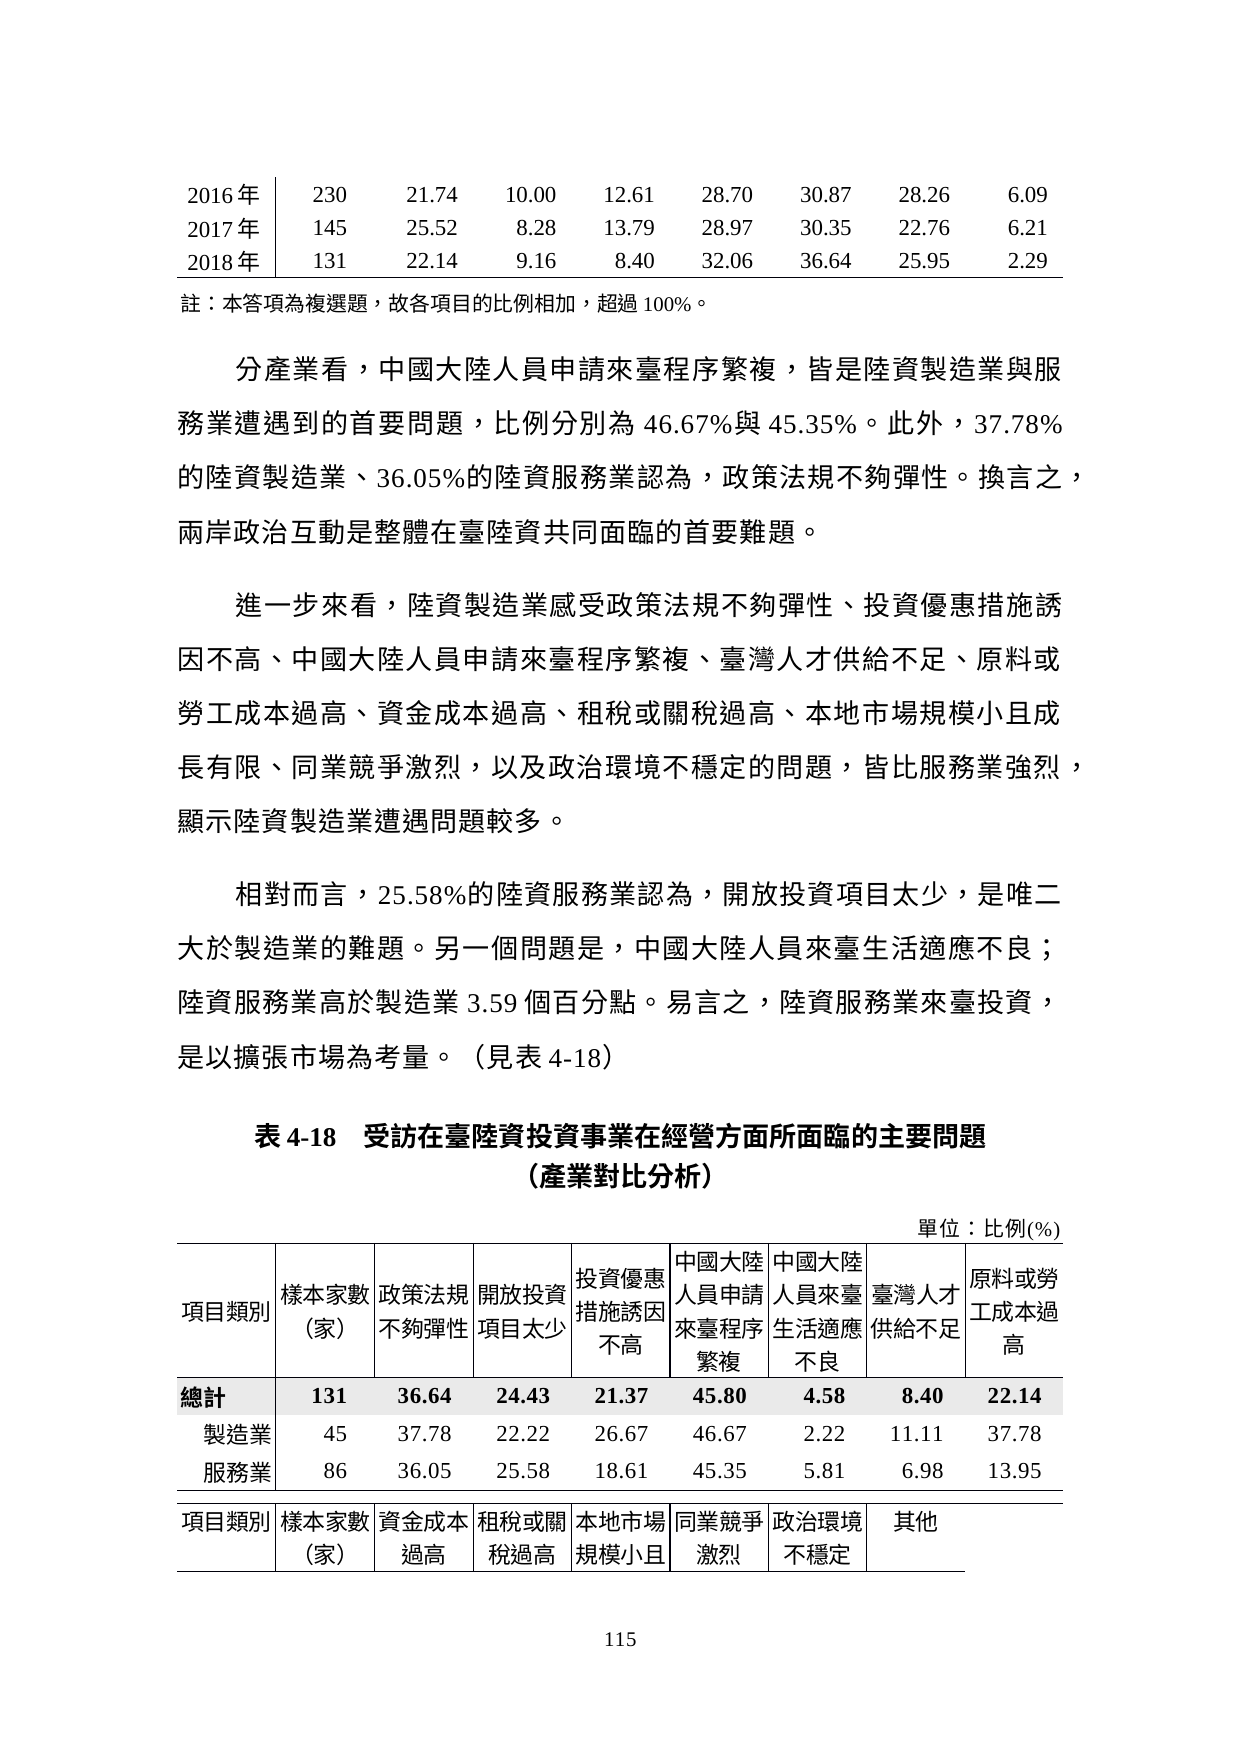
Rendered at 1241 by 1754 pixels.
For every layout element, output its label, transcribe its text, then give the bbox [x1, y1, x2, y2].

table_cell 12.61 [572, 177, 670, 210]
table_cell 45.35 [670, 1453, 768, 1490]
table_cell 政策法規 不夠彈性 [375, 1244, 473, 1377]
text 分產業看，中國大陸人員申請來臺程序繁複，皆是陸資製造業與服務業遭遇到的首要問題，比例分別為46.67%與45.35%。此外，37.78%的陸資製造業、36.05%的陸資服務業認為，政策法規不夠彈性。換言之，兩岸政治互動是整體在臺陸資共同面臨的首要難題。 [177, 336, 1063, 553]
text 相對而言，25.58%的陸資服務業認為，開放投資項目太少，是唯二大於製造業的難題。另一個問題是，中國大陸人員來臺生活適應不良；陸資服務業高於製造業3.59個百分點。易言之，陸資服務業來臺投資，是以擴張市場為考量。（見表4-18） [177, 861, 1063, 1078]
table_cell 25.58 [473, 1453, 572, 1490]
table_cell 投資優惠措施誘因不高 [572, 1244, 669, 1377]
table_cell 13.95 [965, 1453, 1063, 1490]
table_cell [965, 1504, 1063, 1571]
table_cell 註：本答項為複選題，故各項目的比例相加，超過100%。 [177, 278, 1063, 317]
table_cell 25.95 [867, 244, 965, 277]
table_cell 同業競爭激烈 [671, 1504, 768, 1571]
table_cell 25.52 [375, 210, 473, 244]
table_cell 開放投資項目太少 [474, 1244, 571, 1377]
table_cell 30.87 [768, 177, 867, 210]
table_cell 8.28 [473, 210, 572, 244]
table_cell 臺灣人才供給不足 [867, 1244, 965, 1377]
table_cell 36.64 [375, 1378, 473, 1415]
table_cell 4.58 [768, 1378, 867, 1415]
table_cell 36.64 [768, 244, 867, 277]
table_cell 11.11 [867, 1415, 965, 1453]
table_cell 145 [276, 210, 375, 244]
table_cell 9.16 [473, 244, 572, 277]
table_cell 2017年 [177, 210, 275, 244]
table_cell 6.21 [965, 210, 1063, 244]
table_cell 6.09 [965, 177, 1063, 210]
table_cell 8.40 [572, 244, 670, 277]
table_cell 32.06 [670, 244, 768, 277]
table_cell 2016年 [177, 177, 275, 210]
text 表4-18 受訪在臺陸資投資事業在經營方面所面臨的主要問題 （產業對比分析） [177, 1115, 1063, 1194]
table_cell 18.61 [572, 1453, 670, 1490]
table_cell 5.81 [768, 1453, 867, 1490]
table_cell 8.40 [867, 1378, 965, 1415]
table_cell 28.97 [670, 210, 768, 244]
table_cell 22.22 [473, 1415, 572, 1453]
table_cell 86 [276, 1453, 375, 1490]
table_cell 30.35 [768, 210, 867, 244]
table_cell 46.67 [670, 1415, 768, 1453]
table_cell 2018年 [177, 244, 275, 277]
table_cell 22.14 [965, 1378, 1063, 1415]
table_cell 230 [276, 177, 375, 210]
table_cell 項目類別 [177, 1244, 275, 1377]
table_cell 其他 [867, 1504, 965, 1571]
table_cell 樣本家數 （家） [276, 1504, 374, 1571]
table_cell 本地市場規模小且 [572, 1504, 669, 1571]
table_cell 24.43 [473, 1378, 572, 1415]
table_cell 租稅或關稅過高 [474, 1504, 571, 1571]
table_cell 131 [276, 1378, 375, 1415]
table_cell 131 [276, 244, 375, 277]
table_cell 6.98 [867, 1453, 965, 1490]
table_cell 21.37 [572, 1378, 670, 1415]
table_cell 26.67 [572, 1415, 670, 1453]
table_cell 2.22 [768, 1415, 867, 1453]
table_cell 45 [276, 1415, 375, 1453]
table_cell 樣本家數 （家） [276, 1244, 374, 1377]
text 進一步來看，陸資製造業感受政策法規不夠彈性、投資優惠措施誘因不高、中國大陸人員申請來臺程序繁複、臺灣人才供給不足、原料或勞工成本過高、資金成本過高、租稅或關稅過高、本地市場規模小且成長有限、同業競爭激烈，以及政治環境不穩定的問題，皆比服務業強烈，顯示陸資製造業遭遇問題較多。 [177, 572, 1063, 842]
table_cell 中國大陸人員來臺生活適應不良 [769, 1244, 866, 1377]
table_cell 中國大陸人員申請來臺程序繁複 [671, 1244, 768, 1377]
table_cell 項目類別 [177, 1504, 275, 1571]
table_header 單位：比例(%) [177, 1213, 1063, 1243]
table_cell 37.78 [375, 1415, 473, 1453]
table_cell 10.00 [473, 177, 572, 210]
table_cell 37.78 [965, 1415, 1063, 1453]
table_cell [177, 1491, 1063, 1503]
table_cell 服務業 [177, 1453, 275, 1490]
table_cell 21.74 [375, 177, 473, 210]
table_cell 政治環境不穩定 [769, 1504, 866, 1571]
table_cell 28.26 [867, 177, 965, 210]
table_cell 28.70 [670, 177, 768, 210]
table_cell 45.80 [670, 1378, 768, 1415]
table_cell 資金成本過高 [375, 1504, 473, 1571]
table_cell 原料或勞工成本過高 [966, 1244, 1063, 1377]
table_cell 36.05 [375, 1453, 473, 1490]
table_cell 22.76 [867, 210, 965, 244]
table_cell 22.14 [375, 244, 473, 277]
table_cell 13.79 [572, 210, 670, 244]
table_cell 2.29 [965, 244, 1063, 277]
table_cell 總計 [177, 1378, 275, 1415]
table_cell 製造業 [177, 1415, 275, 1453]
